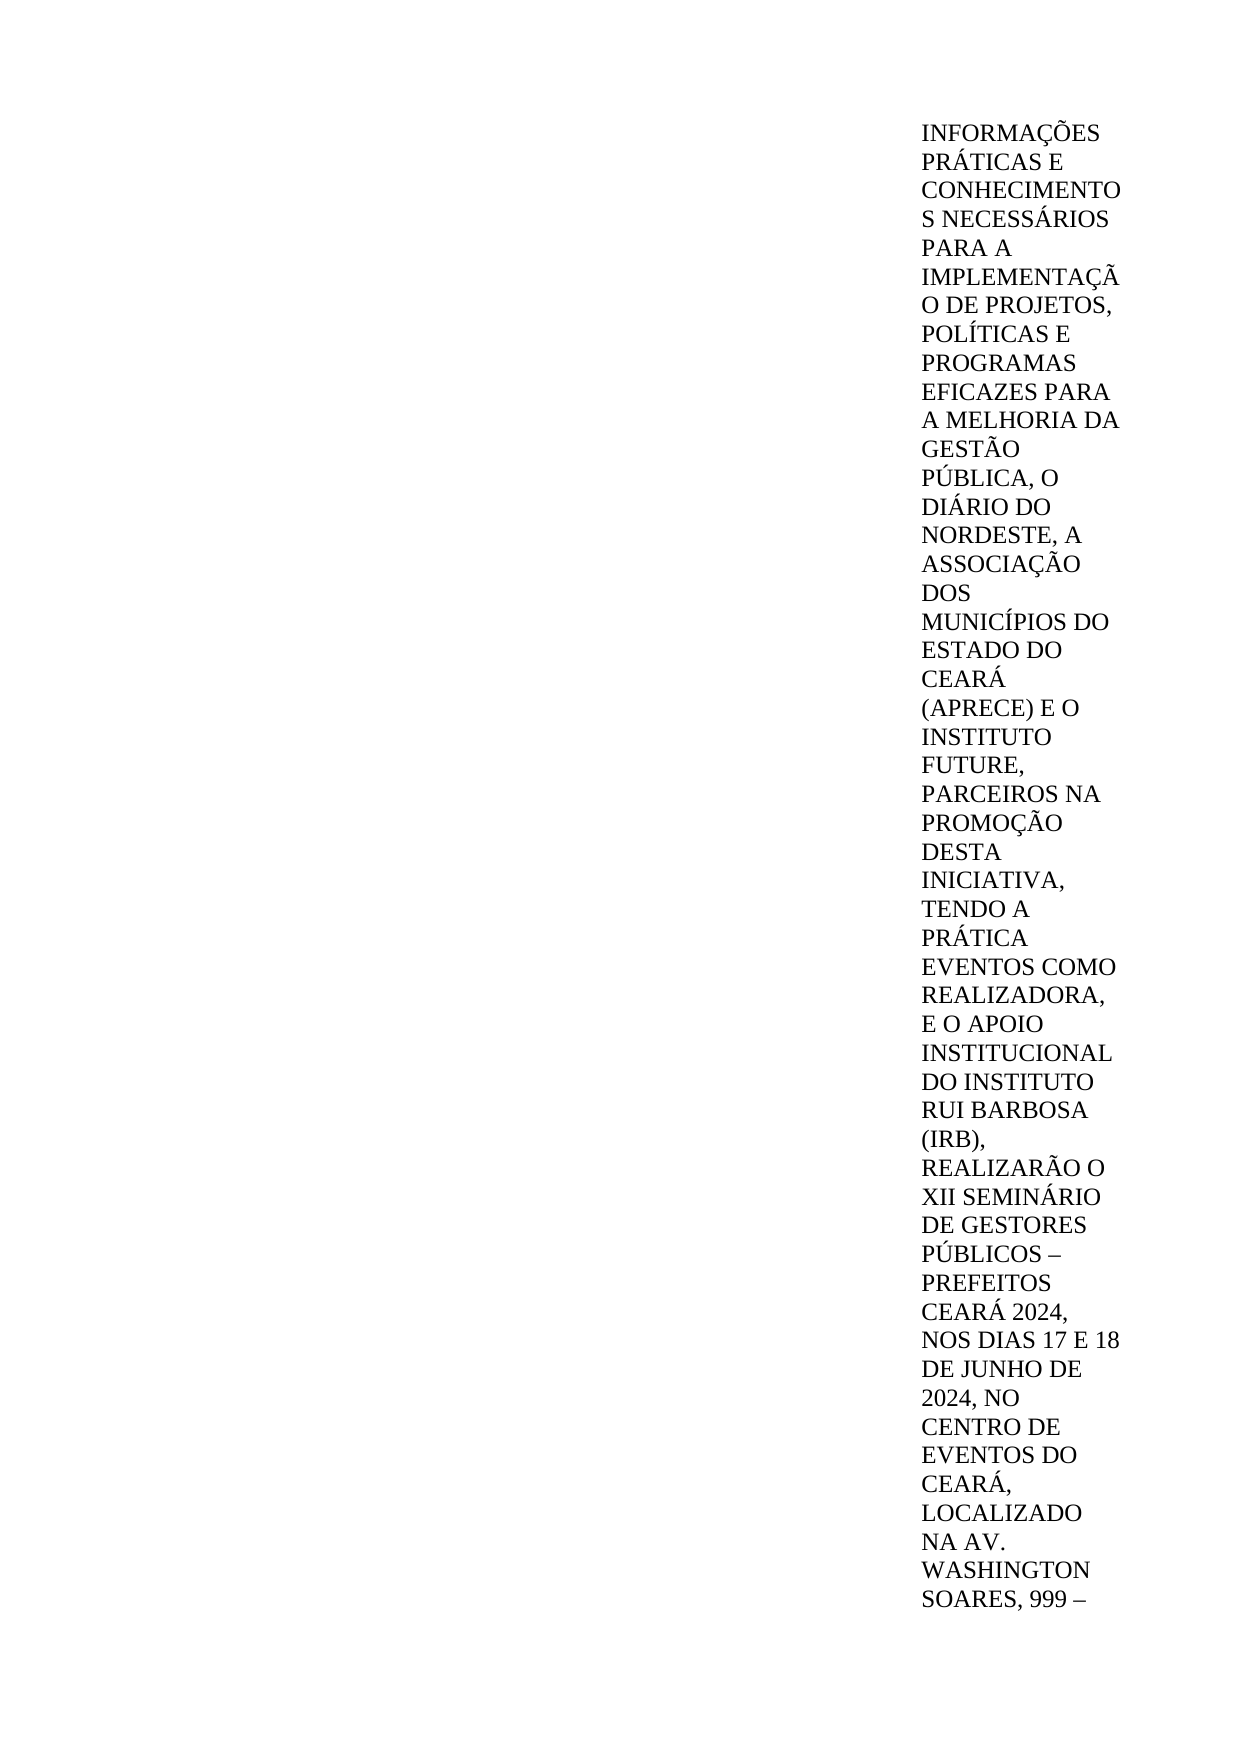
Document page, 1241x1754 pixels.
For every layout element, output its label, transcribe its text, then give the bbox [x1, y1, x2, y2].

table_cell [520, 118, 720, 1613]
table_cell INFORMAÇÕES PRÁTICAS E CONHECIMENTOS NECESSÁRIOS PARA A IMPLEMENTAÇÃO DE PROJETOS, POLÍTICAS E PROGRAMAS EFICAZES PARA A MELHORIA DA GESTÃO PÚBLICA, O DIÁRIO DO NORDESTE, A ASSOCIAÇÃO DOS MUNICÍPIOS DO ESTADO DO CEARÁ (APRECE) E O INSTITUTO FUTURE, PARCEIROS NA PROMOÇÃO DESTA INICIATIVA, TENDO A PRÁTICA EVENTOS COMO REALIZADORA, E O APOIO INSTITUCIONAL DO INSTITUTO RUI BARBOSA (IRB), REALIZARÃO O XII SEMINÁRIO DE GESTORES PÚBLICOS – PREFEITOS CEARÁ 2024, NOS DIAS 17 E 18 DE JUNHO DE 2024, NO CENTRO DE EVENTOS DO CEARÁ, LOCALIZADO NA AV. WASHINGTON SOARES, 999 – [921, 118, 1122, 1613]
table_cell [319, 118, 519, 1613]
table_cell [720, 118, 921, 1613]
table_cell [118, 118, 319, 1613]
